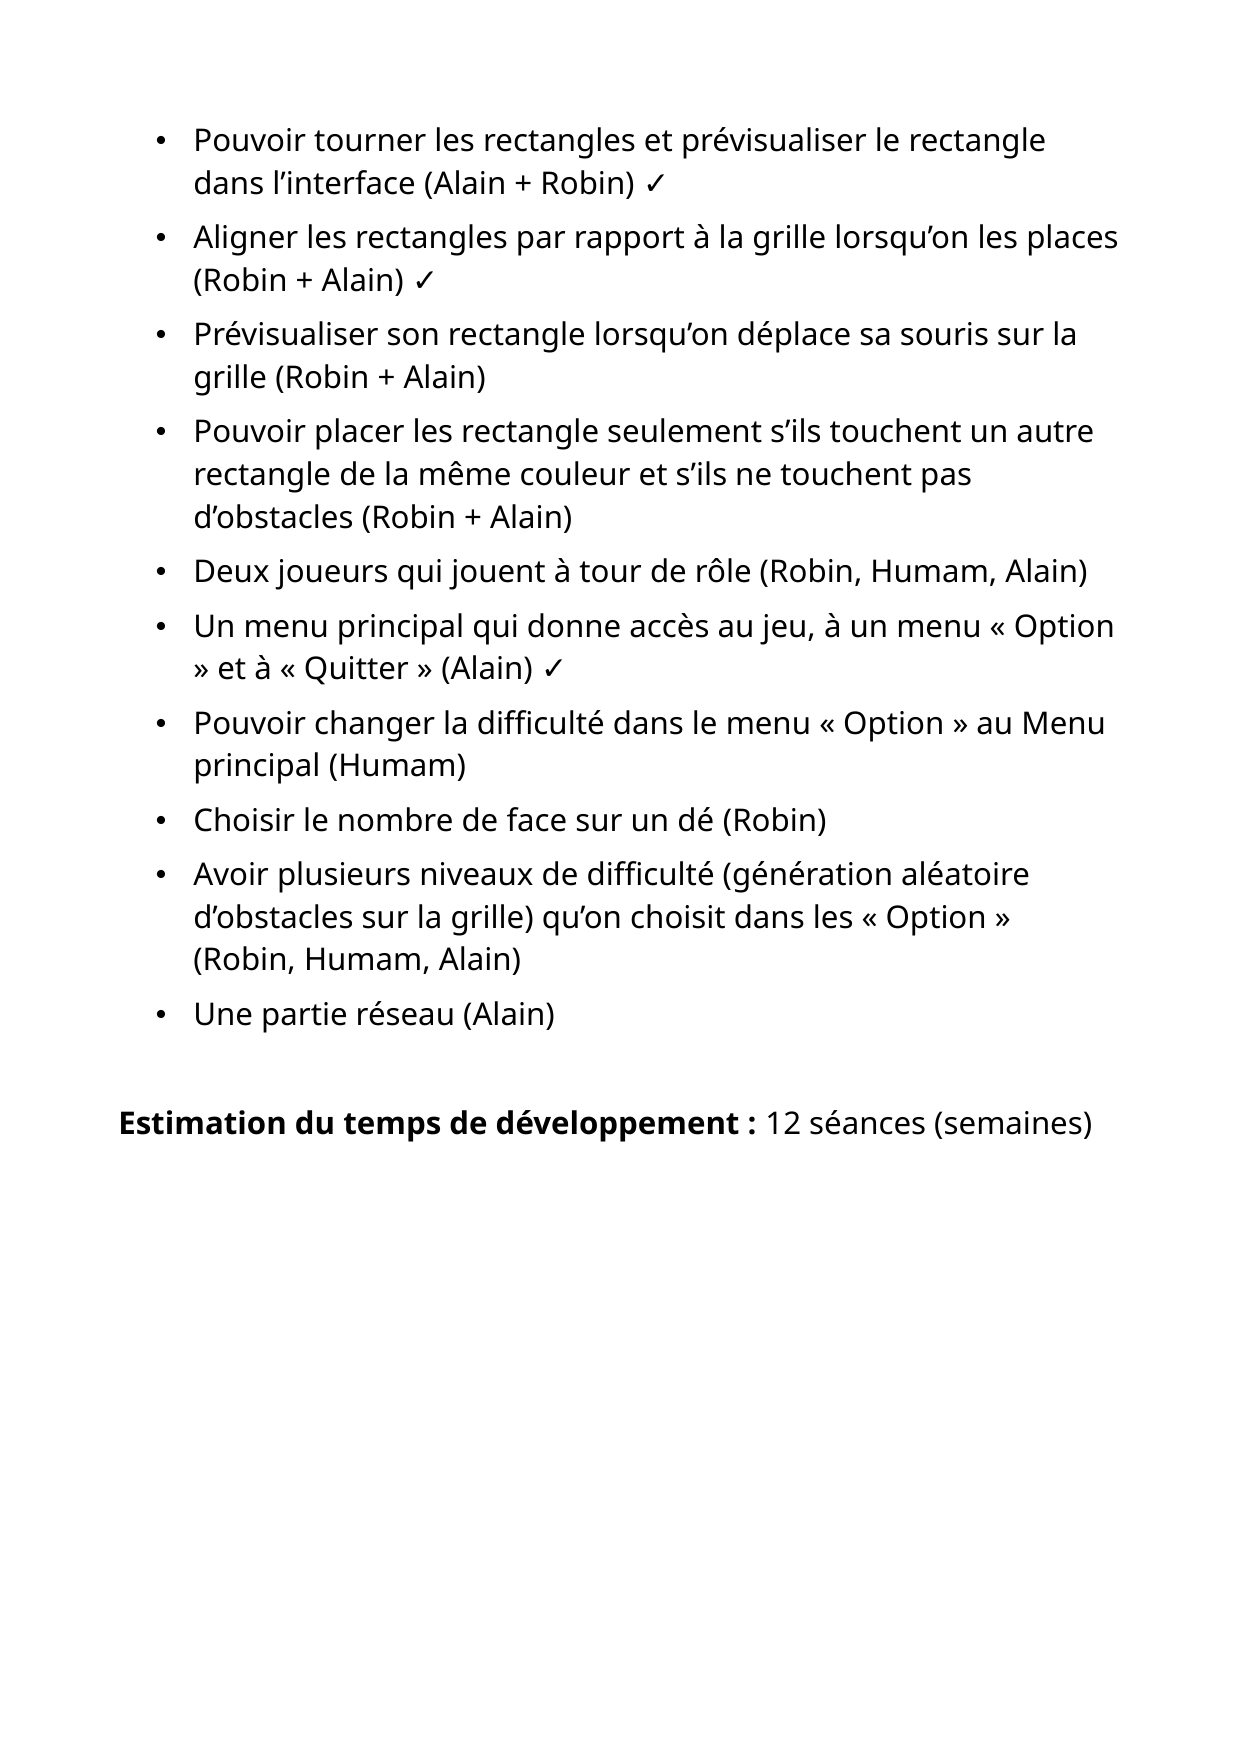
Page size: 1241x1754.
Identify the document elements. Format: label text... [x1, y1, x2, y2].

list Choisir le nombre de face sur un dé (Robin) [156, 798, 1122, 840]
list Prévisualiser son rectangle lorsqu’on déplace sa souris sur la grille (Robin + Alain) [156, 312, 1122, 397]
list Aligner les rectangles par rapport à la grille lorsqu’on les places (Robin + Alain) ✓ [156, 215, 1122, 300]
list Une partie réseau (Alain) [156, 992, 1122, 1034]
list Avoir plusieurs niveaux de difficulté (génération aléatoire d’obstacles sur la grille) qu’on choisit dans les « Option » (Robin, Humam, Alain) [156, 852, 1122, 980]
list Pouvoir tourner les rectangles et prévisualiser le rectangle dans l’interface (Alain + Robin) ✓ [156, 118, 1122, 203]
list Deux joueurs qui jouent à tour de rôle (Robin, Humam, Alain) [156, 549, 1122, 592]
list Un menu principal qui donne accès au jeu, à un menu « Option » et à « Quitter » (Alain) ✓ [156, 603, 1122, 689]
list Pouvoir placer les rectangle seulement s’ils touchent un autre rectangle de la même couleur et s’ils ne touchent pas d’obstacles (Robin + Alain) [156, 409, 1122, 537]
list Pouvoir changer la difficulté dans le menu « Option » au Menu principal (Humam) [156, 701, 1122, 786]
text Estimation du temps de développement : 12 séances (semaines) [118, 1101, 1122, 1143]
